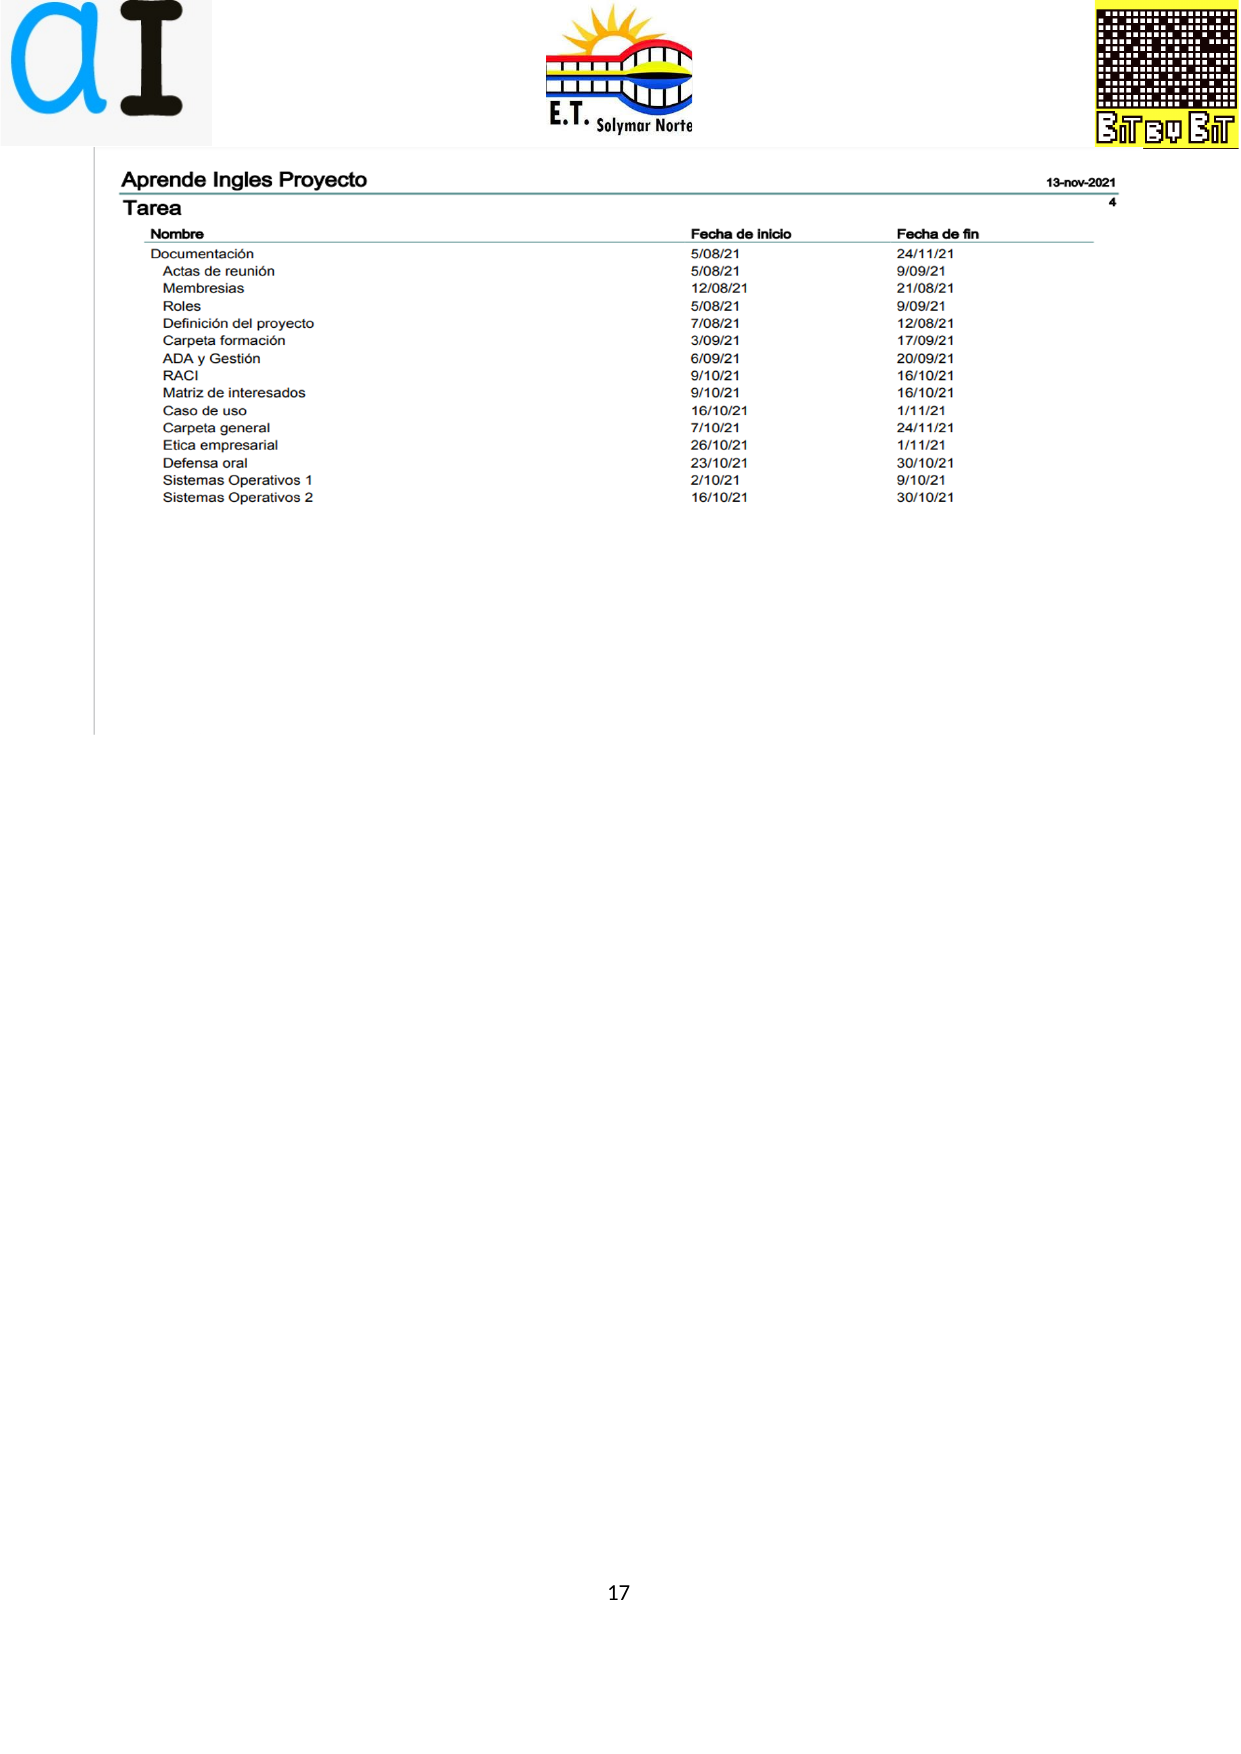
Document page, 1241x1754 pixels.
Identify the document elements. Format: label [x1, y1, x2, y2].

picture [0, 0, 212, 146]
picture [93, 0, 1239, 738]
picture [546, 0, 693, 146]
